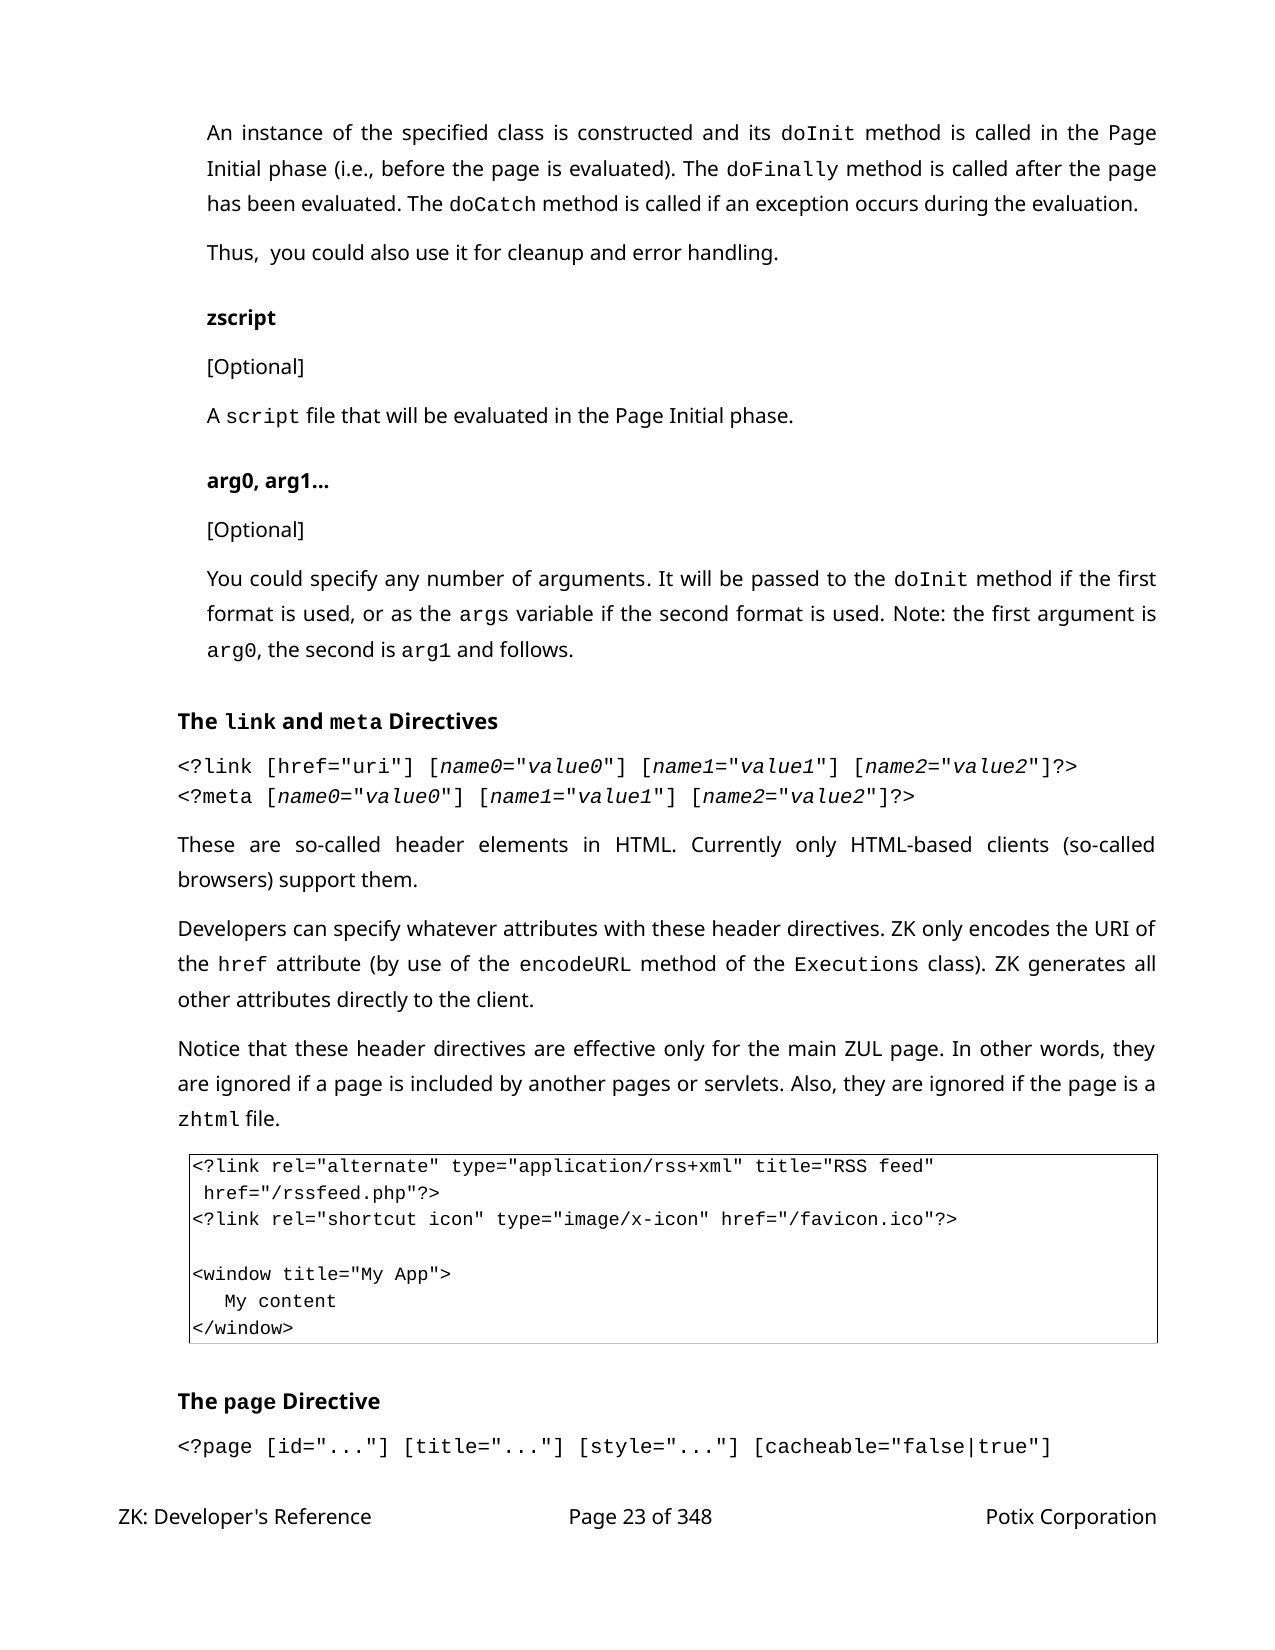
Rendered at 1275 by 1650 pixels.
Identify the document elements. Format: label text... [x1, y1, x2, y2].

text </window> [190, 1316, 1157, 1343]
subtitle arg0, arg1... [207, 466, 1157, 494]
text <?link [href="uri"] [name0="value0"] [name1="value1"] [name2="value2"]?> <?meta [name0="value0"] [name1="value1"] [name2="value2"]?> [177, 757, 1157, 809]
text A script file that will be evaluated in the Page Initial phase. [207, 401, 1157, 429]
text Notice that these header directives are effective only for the main ZUL page. In other words, they are ignored if a page is included by another pages or servlets. Also, they are ignored if the page is a zhtml file. [177, 1034, 1157, 1133]
text [Optional] [207, 515, 1157, 543]
text These are so-called header elements in HTML. Currently only HTML-based clients (so-called browsers) support them. [177, 830, 1157, 894]
text [Optional] [207, 352, 1157, 380]
text <?link rel="alternate" type="application/rss+xml" title="RSS feed" [190, 1155, 1157, 1178]
text Developers can specify whatever attributes with these header directives. ZK only encodes the URI of the href attribute (by use of the encodeURL method of the Executions class). ZK generates all other attributes directly to the client. [177, 914, 1157, 1013]
subtitle zscript [207, 303, 1157, 331]
text Thus, you could also use it for cleanup and error handling. [207, 238, 1157, 267]
text <window title="My App"> [190, 1262, 1157, 1286]
text An instance of the specified class is constructed and its doInit method is called in the Page Initial phase (i.e., before the page is evaluated). The doFinally method is called after the page has been evaluated. The doCatch method is called if an exception occurs during the evaluation. [207, 118, 1157, 218]
subtitle The link and meta Directives [177, 706, 1157, 736]
text href="/rssfeed.php"?> <?link rel="shortcut icon" type="image/x-icon" href="/favicon.ico"?> [190, 1181, 1157, 1231]
subtitle The page Directive [177, 1386, 1157, 1416]
text You could specify any number of arguments. It will be passed to the doInit method if the first format is used, or as the args variable if the second format is used. Note: the first argument is arg0, the second is arg1 and follows. [207, 564, 1157, 663]
text <?page [id="..."] [title="..."] [style="..."] [cacheable="false|true"] [177, 1436, 1157, 1460]
text My content [190, 1289, 1157, 1313]
